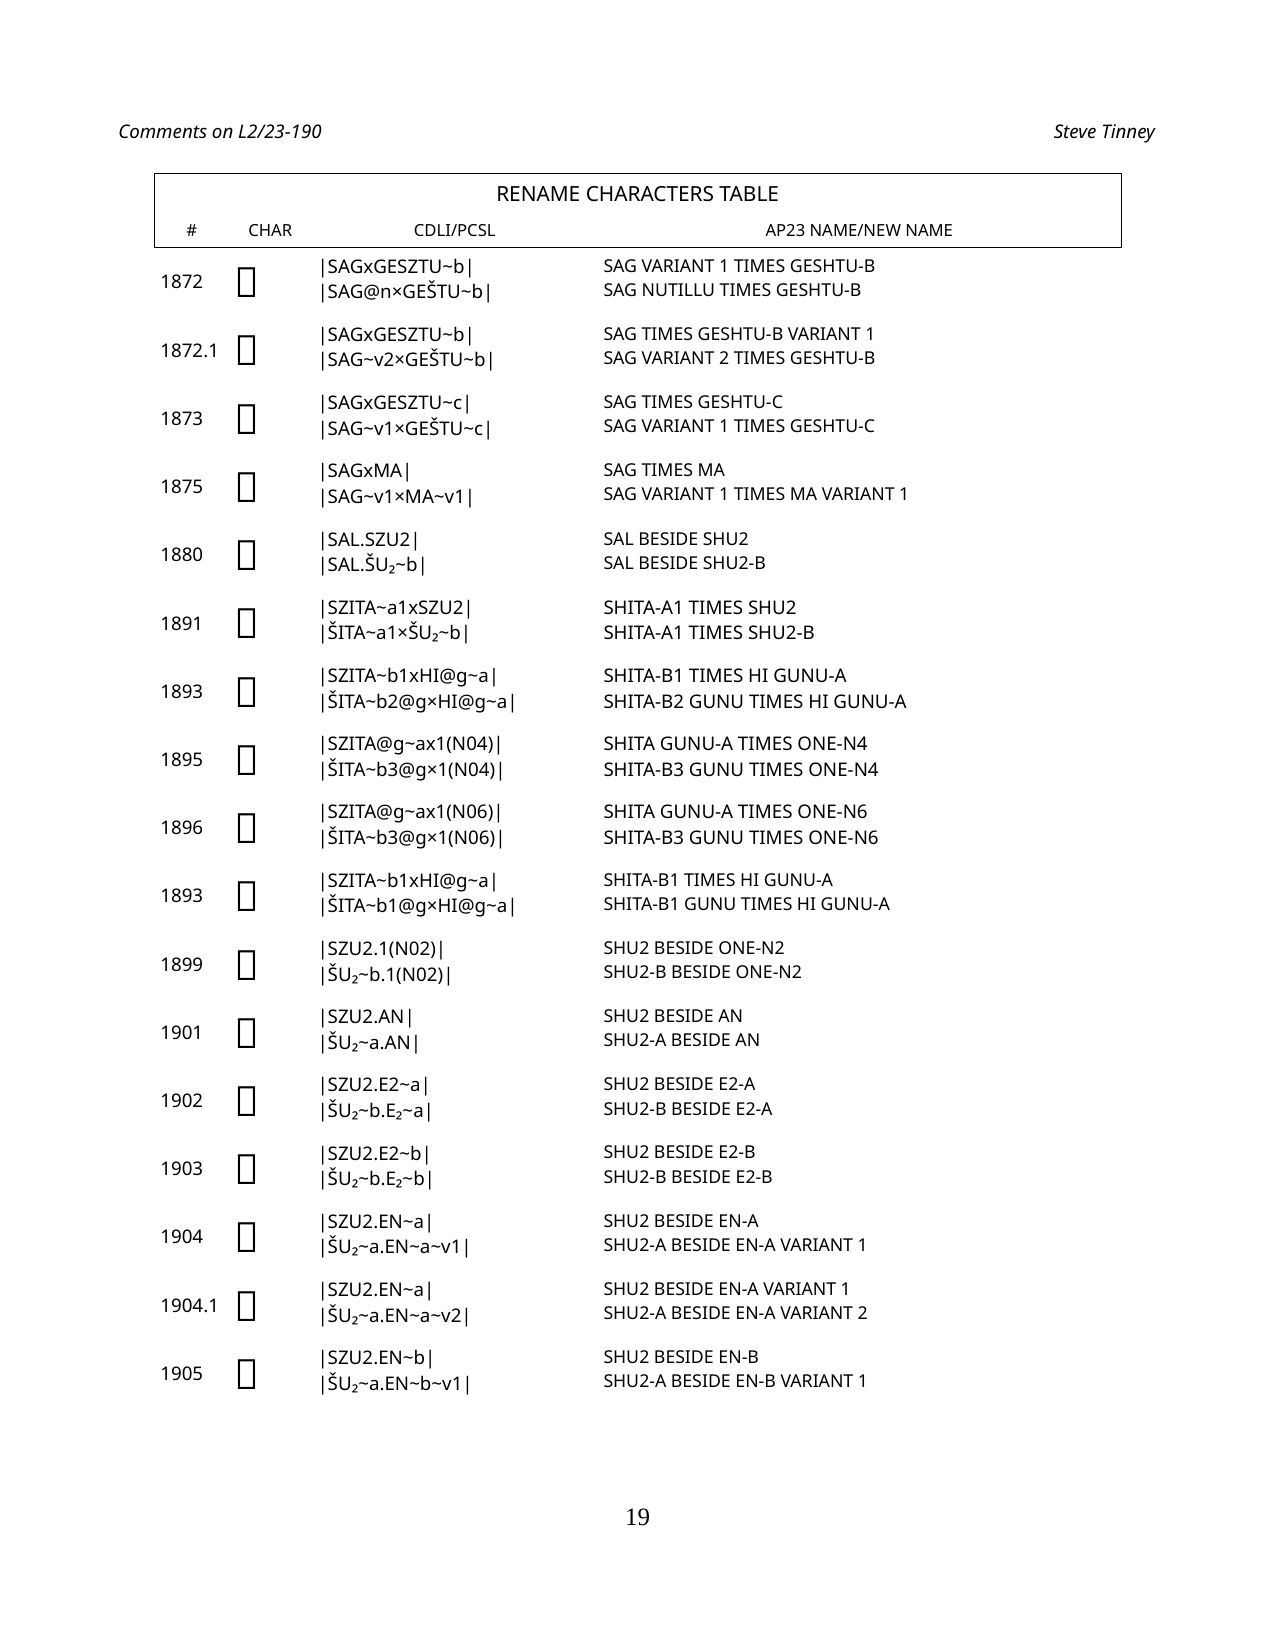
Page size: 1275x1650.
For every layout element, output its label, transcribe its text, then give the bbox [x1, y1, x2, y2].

table_cell |SZITA~b1xHI@g~a| |ŠITA~b2@g×HI@g~a| [312, 657, 597, 725]
table_cell SHITA GUNU-A TIMES ONE-N4 SHITA-B3 GUNU TIMES ONE-N4 [598, 725, 1121, 793]
table_cell SAL BESIDE SHU2 SAL BESIDE SHU2-B [598, 520, 1121, 588]
table_cell 1901 [155, 998, 228, 1066]
table_cell 1893 [155, 657, 228, 725]
table_cell 𒷟 [228, 316, 312, 384]
table_cell 1904.1 [155, 1271, 228, 1339]
table_cell SHU2 BESIDE EN-B SHU2-A BESIDE EN-B VARIANT 1 [598, 1339, 1121, 1407]
table_cell 1880 [155, 520, 228, 588]
table_cell CDLI/PCSL [312, 213, 597, 247]
table_cell 𒷢 [228, 452, 312, 520]
table_cell 𒷵 [228, 861, 312, 929]
table_cell 1902 [155, 1066, 228, 1134]
table_cell |SZU2.EN~b| |ŠU₂~a.EN~b~v1| [312, 1339, 597, 1407]
table_cell |SZU2.E2~b| |ŠU₂~b.E₂~b| [312, 1134, 597, 1202]
table_cell |SAL.SZU2| |SAL.ŠU₂~b| [312, 520, 597, 588]
table_cell |SZITA@g~ax1(N04)| |ŠITA~b3@g×1(N04)| [312, 725, 597, 793]
table_cell 1899 [155, 930, 228, 998]
table_cell |SZU2.EN~a| |ŠU₂~a.EN~a~v2| [312, 1271, 597, 1339]
table_cell SHITA GUNU-A TIMES ONE-N6 SHITA-B3 GUNU TIMES ONE-N6 [598, 793, 1121, 861]
table_cell 𒷾 [228, 1066, 312, 1134]
table_cell |SZITA@g~ax1(N06)| |ŠITA~b3@g×1(N06)| [312, 793, 597, 861]
table_cell 𒷸 [228, 793, 312, 861]
table_cell 1896 [155, 793, 228, 861]
table_cell 𒸂 [228, 1339, 312, 1407]
table_cell SHITA-B1 TIMES HI GUNU-A SHITA-B2 GUNU TIMES HI GUNU-A [598, 657, 1121, 725]
table_cell SHU2 BESIDE AN SHU2-A BESIDE AN [598, 998, 1121, 1066]
table_cell 1904 [155, 1203, 228, 1271]
table_cell SHU2 BESIDE EN-A SHU2-A BESIDE EN-A VARIANT 1 [598, 1203, 1121, 1271]
table_cell SHU2 BESIDE EN-A VARIANT 1 SHU2-A BESIDE EN-A VARIANT 2 [598, 1271, 1121, 1339]
table_cell SHU2 BESIDE ONE-N2 SHU2-B BESIDE ONE-N2 [598, 930, 1121, 998]
table_cell CHAR [228, 213, 312, 247]
table_cell SAG VARIANT 1 TIMES GESHTU-B SAG NUTILLU TIMES GESHTU-B [598, 248, 1121, 316]
table_cell |SZITA~a1xSZU2| |ŠITA~a1×ŠU₂~b| [312, 589, 597, 657]
table_cell SAG TIMES MA SAG VARIANT 1 TIMES MA VARIANT 1 [598, 452, 1121, 520]
table_cell SHU2 BESIDE E2-B SHU2-B BESIDE E2-B [598, 1134, 1121, 1202]
table_cell 𒷧 [228, 520, 312, 588]
table_cell |SAGxMA| |SAG~v1×MA~v1| [312, 452, 597, 520]
table_cell 𒷻 [228, 930, 312, 998]
table_cell |SZITA~b1xHI@g~a| |ŠITA~b1@g×HI@g~a| [312, 861, 597, 929]
table_header RENAME CHARACTERS TABLE [155, 174, 1121, 213]
table_cell 1872.1 [155, 316, 228, 384]
table_cell 1873 [155, 384, 228, 452]
table_cell |SAGxGESZTU~c| |SAG~v1×GEŠTU~c| [312, 384, 597, 452]
table_cell 𒷳 [228, 589, 312, 657]
table_cell 1905 [155, 1339, 228, 1407]
table_cell 1895 [155, 725, 228, 793]
table_cell |SZU2.E2~a| |ŠU₂~b.E₂~a| [312, 1066, 597, 1134]
table_cell 𒷞 [228, 248, 312, 316]
table_cell 1875 [155, 452, 228, 520]
table_cell 𒷠 [228, 384, 312, 452]
table_cell # [155, 213, 228, 247]
table_cell SHU2 BESIDE E2-A SHU2-B BESIDE E2-A [598, 1066, 1121, 1134]
table_cell 𒷿 [228, 1134, 312, 1202]
table_cell 𒷽 [228, 998, 312, 1066]
table_cell SHITA-B1 TIMES HI GUNU-A SHITA-B1 GUNU TIMES HI GUNU-A [598, 861, 1121, 929]
table_cell |SAGxGESZTU~b| |SAG@n×GEŠTU~b| [312, 248, 597, 316]
table_cell SAG TIMES GESHTU-B VARIANT 1 SAG VARIANT 2 TIMES GESHTU-B [598, 316, 1121, 384]
table_cell AP23 NAME/NEW NAME [598, 213, 1121, 247]
table_cell 𒸀 [228, 1203, 312, 1271]
table_cell |SZU2.EN~a| |ŠU₂~a.EN~a~v1| [312, 1203, 597, 1271]
table_cell 𒸁 [228, 1271, 312, 1339]
table_cell 1891 [155, 589, 228, 657]
table_cell |SAGxGESZTU~b| |SAG~v2×GEŠTU~b| [312, 316, 597, 384]
table_cell 1893 [155, 861, 228, 929]
table_cell 1872 [155, 248, 228, 316]
table_cell SHITA-A1 TIMES SHU2 SHITA-A1 TIMES SHU2-B [598, 589, 1121, 657]
table_cell 1903 [155, 1134, 228, 1202]
table_cell |SZU2.1(N02)| |ŠU₂~b.1(N02)| [312, 930, 597, 998]
table_cell 𒷷 [228, 725, 312, 793]
table_cell SAG TIMES GESHTU-C SAG VARIANT 1 TIMES GESHTU-C [598, 384, 1121, 452]
table_cell 𒷵 [228, 657, 312, 725]
table_cell |SZU2.AN| |ŠU₂~a.AN| [312, 998, 597, 1066]
